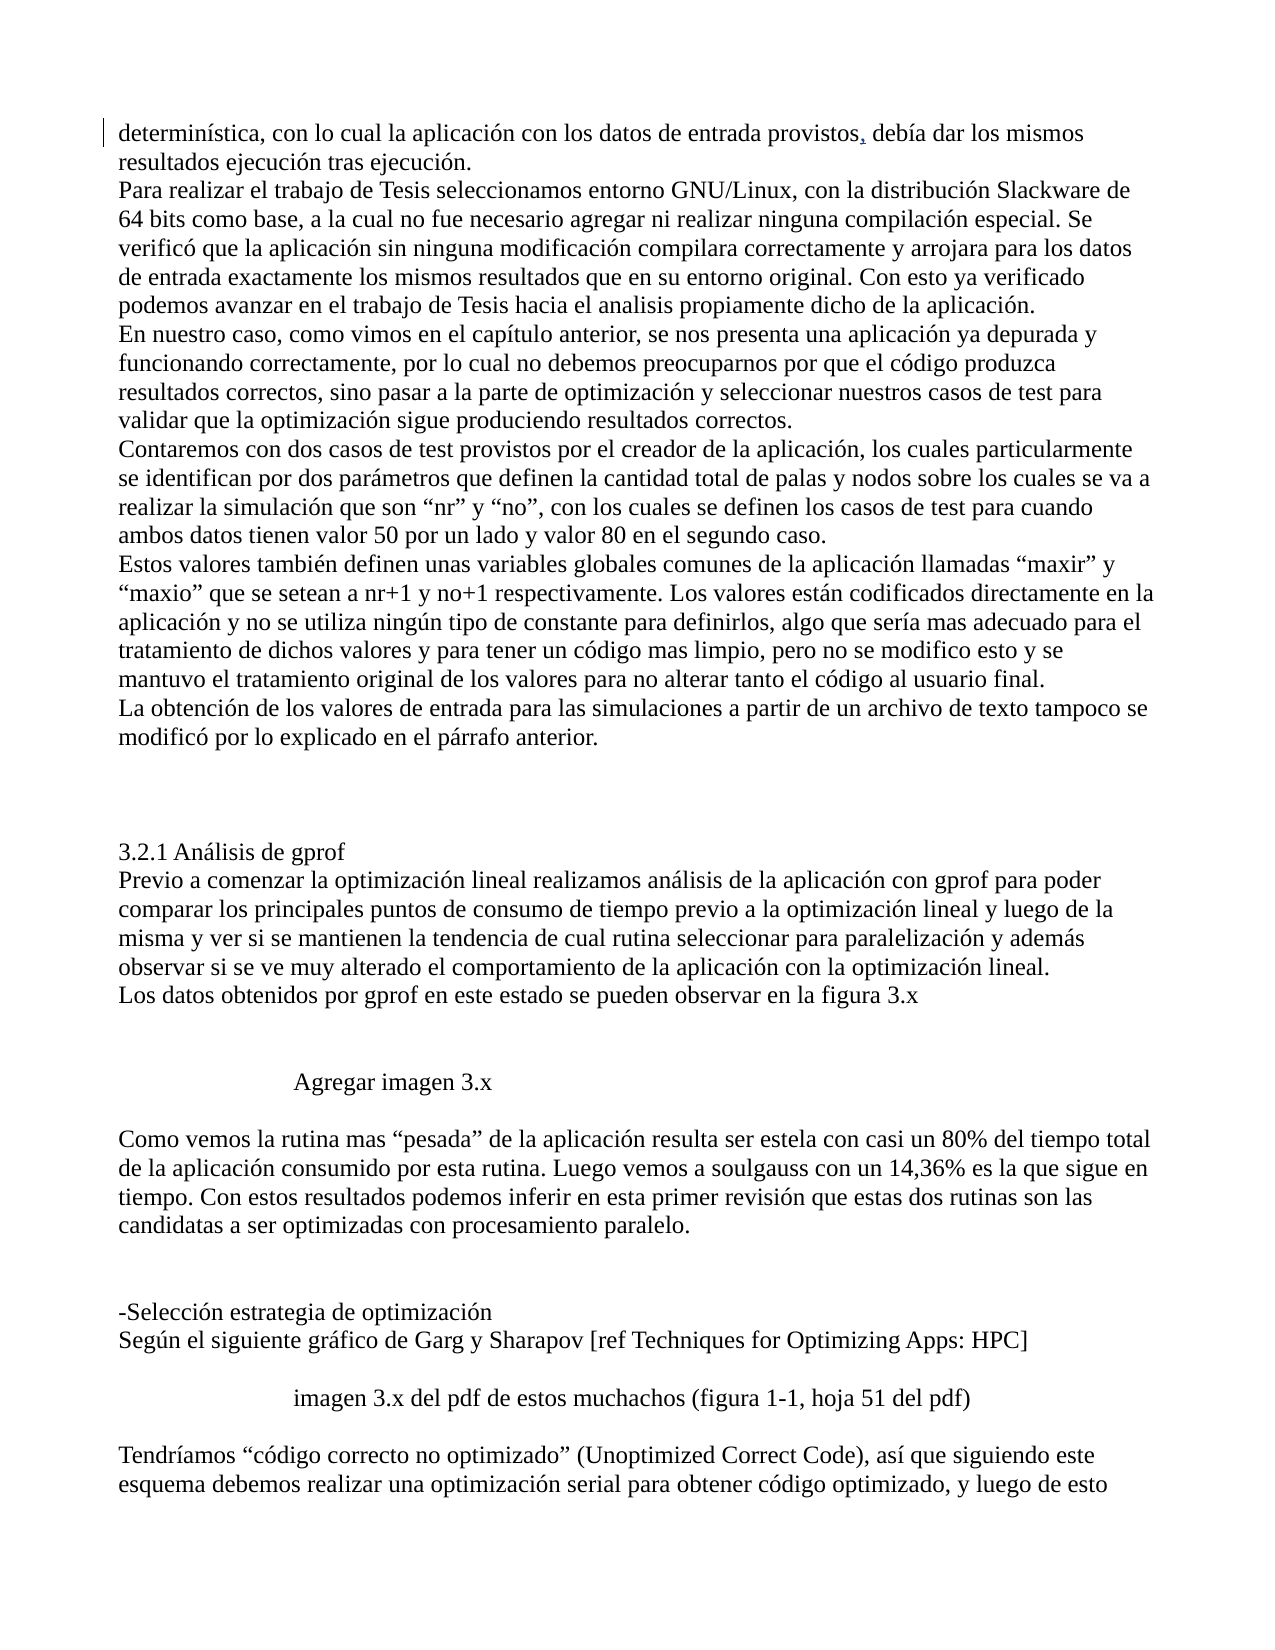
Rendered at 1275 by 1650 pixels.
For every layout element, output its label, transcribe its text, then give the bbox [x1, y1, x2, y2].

text Tendríamos “código correcto no optimizado” (Unoptimized Correct Code), así que siguiendo este esquema debemos realizar una optimización serial para obtener código optimizado, y luego de esto [118, 1441, 1157, 1498]
text En nuestro caso, como vimos en el capítulo anterior, se nos presenta una aplicación ya depurada y funcionando correctamente, por lo cual no debemos preocuparnos por que el código produzca resultados correctos, sino pasar a la parte de optimización y seleccionar nuestros casos de test para validar que la optimización sigue produciendo resultados correctos. [118, 319, 1157, 434]
text Contaremos con dos casos de test provistos por el creador de la aplicación, los cuales particularmente se identifican por dos parámetros que definen la cantidad total de palas y nodos sobre los cuales se va a realizar la simulación que son “nr” y “no”, con los cuales se definen los casos de test para cuando ambos datos tienen valor 50 por un lado y valor 80 en el segundo caso. [118, 434, 1157, 549]
text imagen 3.x del pdf de estos muchachos (figura 1-1, hoja 51 del pdf) [118, 1383, 1157, 1412]
text Como vemos la rutina mas “pesada” de la aplicación resulta ser estela con casi un 80% del tiempo total de la aplicación consumido por esta rutina. Luego vemos a soulgauss con un 14,36% es la que sigue en tiempo. Con estos resultados podemos inferir en esta primer revisión que estas dos rutinas son las candidatas a ser optimizadas con procesamiento paralelo. [118, 1124, 1157, 1239]
text Estos valores también definen unas variables globales comunes de la aplicación llamadas “maxir” y “maxio” que se setean a nr+1 y no+1 respectivamente. Los valores están codificados directamente en la aplicación y no se utiliza ningún tipo de constante para definirlos, algo que sería mas adecuado para el tratamiento de dichos valores y para tener un código mas limpio, pero no se modifico esto y se mantuvo el tratamiento original de los valores para no alterar tanto el código al usuario final. [118, 549, 1157, 693]
text Los datos obtenidos por gprof en este estado se pueden observar en la figura 3.x [118, 981, 1157, 1009]
text Para realizar el trabajo de Tesis seleccionamos entorno GNU/Linux, con la distribución Slackware de 64 bits como base, a la cual no fue necesario agregar ni realizar ninguna compilación especial. Se verificó que la aplicación sin ninguna modificación compilara correctamente y arrojara para los datos de entrada exactamente los mismos resultados que en su entorno original. Con esto ya verificado podemos avanzar en el trabajo de Tesis hacia el analisis propiamente dicho de la aplicación. [118, 176, 1157, 319]
text Previo a comenzar la optimización lineal realizamos análisis de la aplicación con gprof para poder comparar los principales puntos de consumo de tiempo previo a la optimización lineal y luego de la misma y ver si se mantienen la tendencia de cual rutina seleccionar para paralelización y además observar si se ve muy alterado el comportamiento de la aplicación con la optimización lineal. [118, 866, 1157, 981]
text La obtención de los valores de entrada para las simulaciones a partir de un archivo de texto tampoco se modificó por lo explicado en el párrafo anterior. [118, 693, 1157, 751]
text -Selección estrategia de optimización [118, 1297, 1157, 1326]
text Agregar imagen 3.x [118, 1067, 1157, 1096]
text Según el siguiente gráfico de Garg y Sharapov [ref Techniques for Optimizing Apps: HPC] [118, 1326, 1157, 1354]
text 3.2.1 Análisis de gprof [118, 837, 1157, 866]
text determinística, con lo cual la aplicación con los datos de entrada provistos, debía dar los mismos resultados ejecución tras ejecución. [118, 118, 1157, 176]
